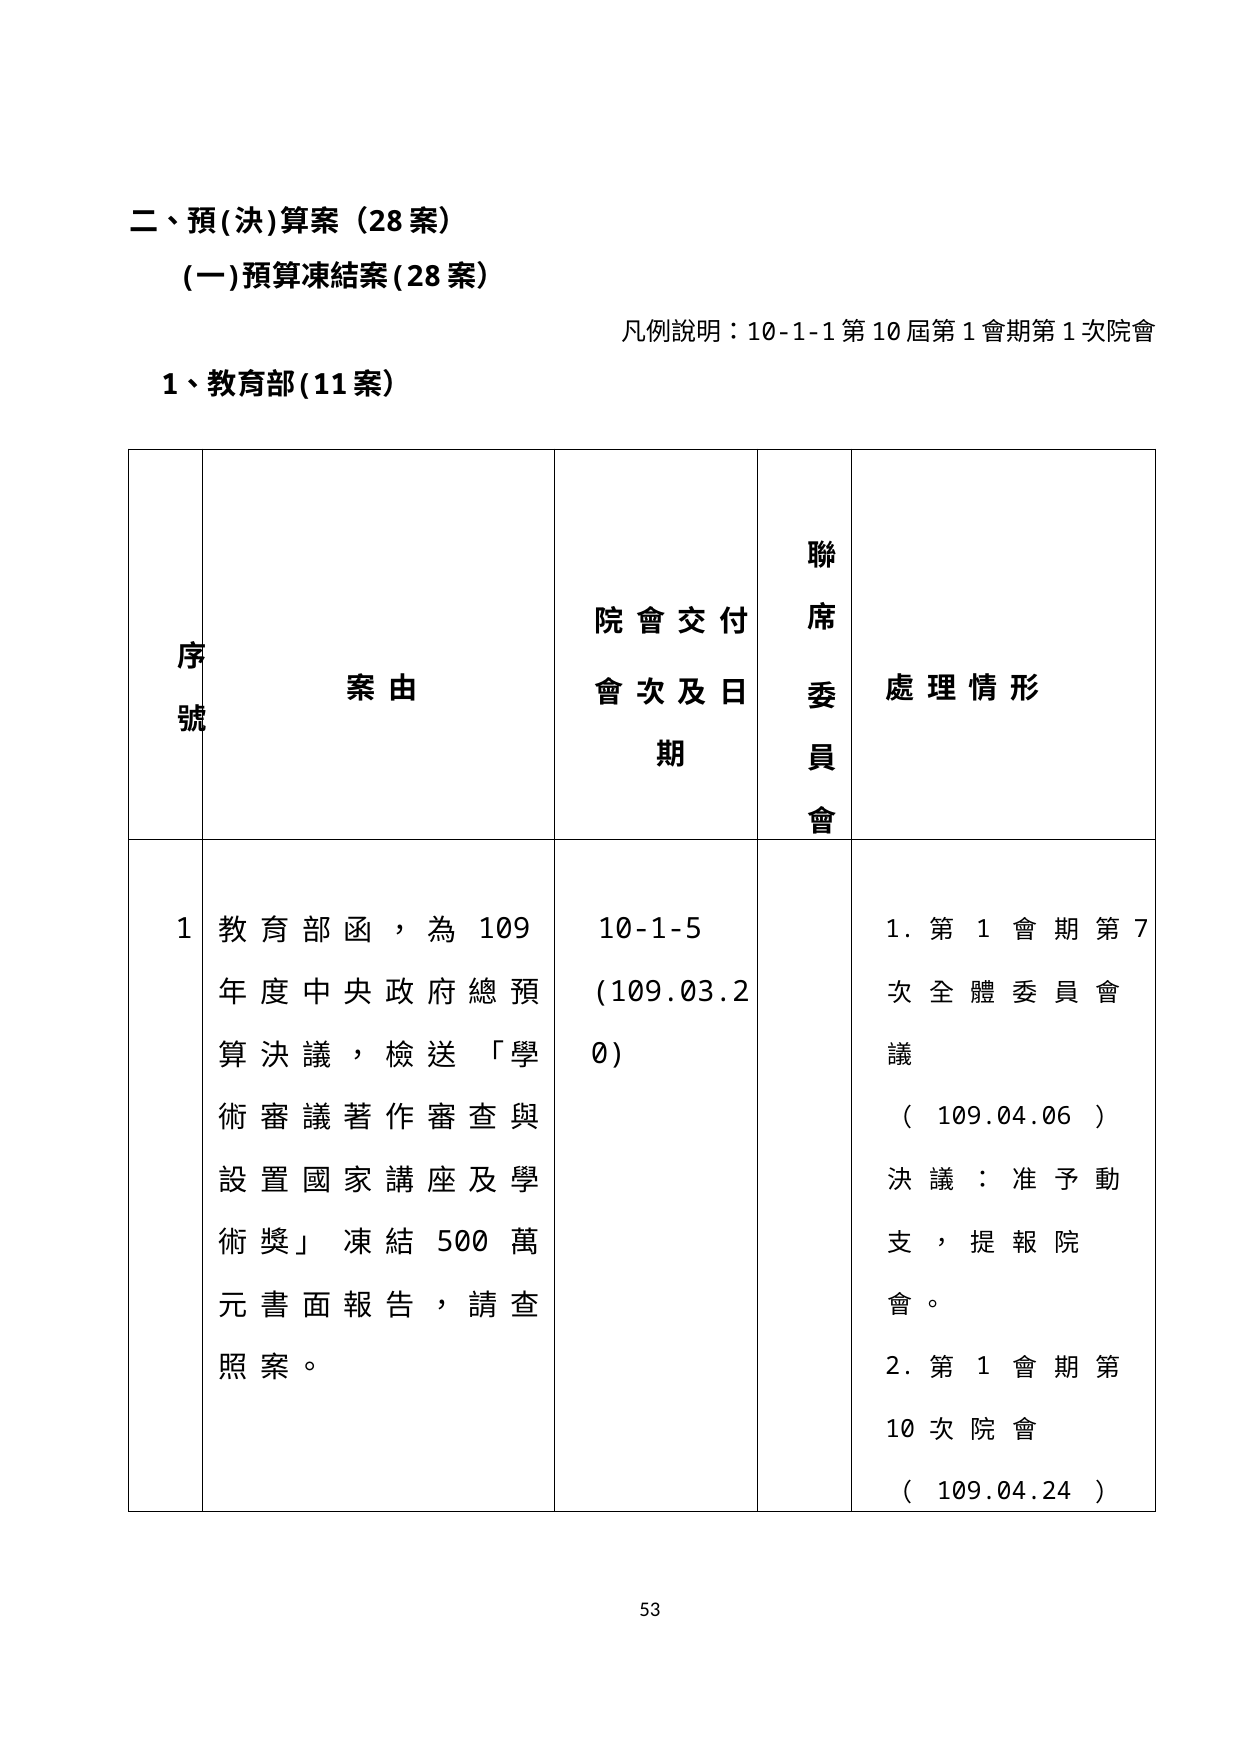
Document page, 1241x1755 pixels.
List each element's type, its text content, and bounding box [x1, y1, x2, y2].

text 1、教育部(11案） [129, 361, 1156, 403]
table_cell [758, 840, 851, 1511]
text 二、預(決)算案（28案） [129, 198, 1156, 240]
text 凡例說明：10-1-1第10屆第1會期第1次院會 [129, 307, 1156, 348]
table_cell 10-1-5 (109.03.20) [555, 840, 757, 1511]
table_header 案由 [203, 450, 554, 839]
table_header 序號 [129, 450, 202, 839]
table_header 處理情形 [852, 450, 1155, 839]
table_header 聯席 委員會 [758, 450, 851, 839]
text (一)預算凍結案(28案） [129, 253, 1156, 294]
table_cell 1.第1會期第7次全體委員會議（109.04.06）決議：准予動支，提報院會。 2.第1會期第10次院會（109.04.24） [852, 840, 1155, 1511]
table_cell 教育部函，為109年度中央政府總預算決議，檢送「學術審議著作審查與設置國家講座及學術獎」凍結500萬元書面報告，請查照案。 [203, 840, 554, 1511]
table_cell [129, 840, 202, 1511]
table_header 院會交付 會次及日期 [555, 450, 757, 839]
